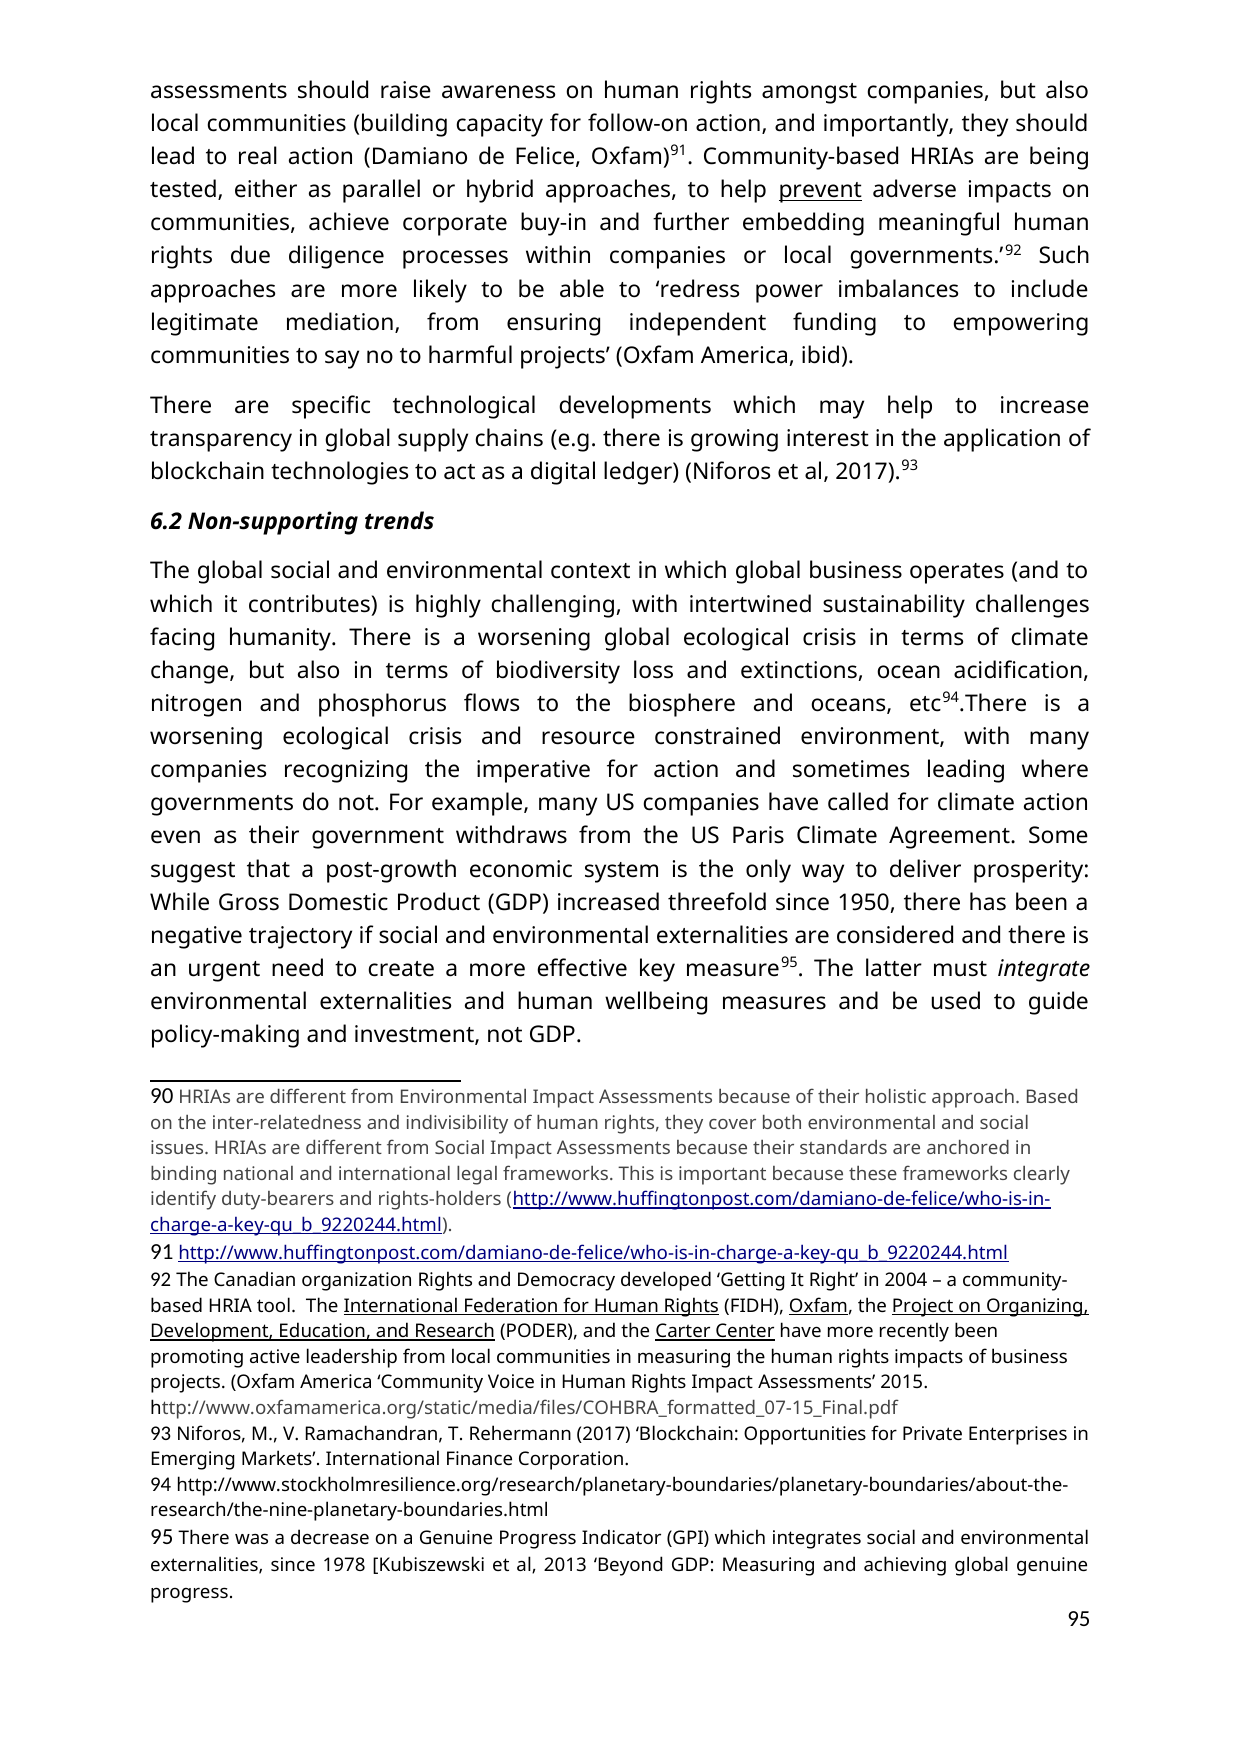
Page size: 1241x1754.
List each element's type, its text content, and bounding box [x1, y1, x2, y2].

text HRIAs are different from Environmental Impact Assessments because of their holistic approach. Based on the inter-relatedness and indivisibility of human rights, they cover both environmental and social issues. HRIAs are different from Social Impact Assessments because their standards are anchored in binding national and international legal frameworks. This is important because these frameworks clearly identify duty-bearers and rights-holders (http://www.huffingtonpost.com/damiano-de-felice/who-is-in-charge-a-key-qu_b_9220244.html). [150, 1081, 1090, 1237]
text There was a decrease on a Genuine Progress Indicator (GPI) which integrates social and environmental externalities, since 1978 [Kubiszewski et al, 2013 ‘Beyond GDP: Measuring and achieving global genuine progress. [150, 1522, 1090, 1604]
text The Canadian organization Rights and Democracy developed ‘Getting It Right’ in 2004 – a community-based HRIA tool. The International Federation for Human Rights (FIDH), Oxfam, the Project on Organizing, Development, Education, and Research (PODER), and the Carter Center have more recently been promoting active leadership from local communities in measuring the human rights impacts of business projects. (Oxfam America ‘Community Voice in Human Rights Impact Assessments’ 2015. http://www.oxfamamerica.org/static/media/files/COHBRA_formatted_07-15_Final.pdf [150, 1266, 1090, 1420]
text http://www.stockholmresilience.org/research/planetary-boundaries/planetary-boundaries/about-the-research/the-nine-planetary-boundaries.html [150, 1471, 1090, 1522]
text Niforos, M., V. Ramachandran, T. Rehermann (2017) ‘Blockchain: Opportunities for Private Enterprises in Emerging Markets’. International Finance Corporation. [150, 1420, 1090, 1471]
text http://www.huffingtonpost.com/damiano-de-felice/who-is-in-charge-a-key-qu_b_9220244.html [150, 1237, 1090, 1265]
text There are specific technological developments which may help to increase transparency in global supply chains (e.g. there is growing interest in the application of blockchain technologies to act as a digital ledger) (Niforos et al, 2017). [150, 388, 1090, 486]
text assessments should raise awareness on human rights amongst companies, but also local communities (building capacity for follow-on action, and importantly, they should lead to real action (Damiano de Felice, Oxfam). Community-based HRIAs are being tested, either as parallel or hybrid approaches, to help prevent adverse impacts on communities, achieve corporate buy-in and further embedding meaningful human rights due diligence processes within companies or local governments.’ Such approaches are more likely to be able to ‘redress power imbalances to include legitimate mediation, from ensuring independent funding to empowering communities to say no to harmful projects’ (Oxfam America, ibid). [150, 74, 1090, 370]
text The global social and environmental context in which global business operates (and to which it contributes) is highly challenging, with intertwined sustainability challenges facing humanity. There is a worsening global ecological crisis in terms of climate change, but also in terms of biodiversity loss and extinctions, ocean acidification, nitrogen and phosphorus flows to the biosphere and oceans, etc.There is a worsening ecological crisis and resource constrained environment, with many companies recognizing the imperative for action and sometimes leading where governments do not. For example, many US companies have called for climate action even as their government withdraws from the US Paris Climate Agreement. Some suggest that a post-growth economic system is the only way to deliver prosperity: While Gross Domestic Product (GDP) increased threefold since 1950, there has been a negative trajectory if social and environmental externalities are considered and there is an urgent need to create a more effective key measure. The latter must integrate environmental externalities and human wellbeing measures and be used to guide policy-making and investment, not GDP. [150, 554, 1090, 1049]
text 6.2 Non-supporting trends [150, 504, 1090, 536]
